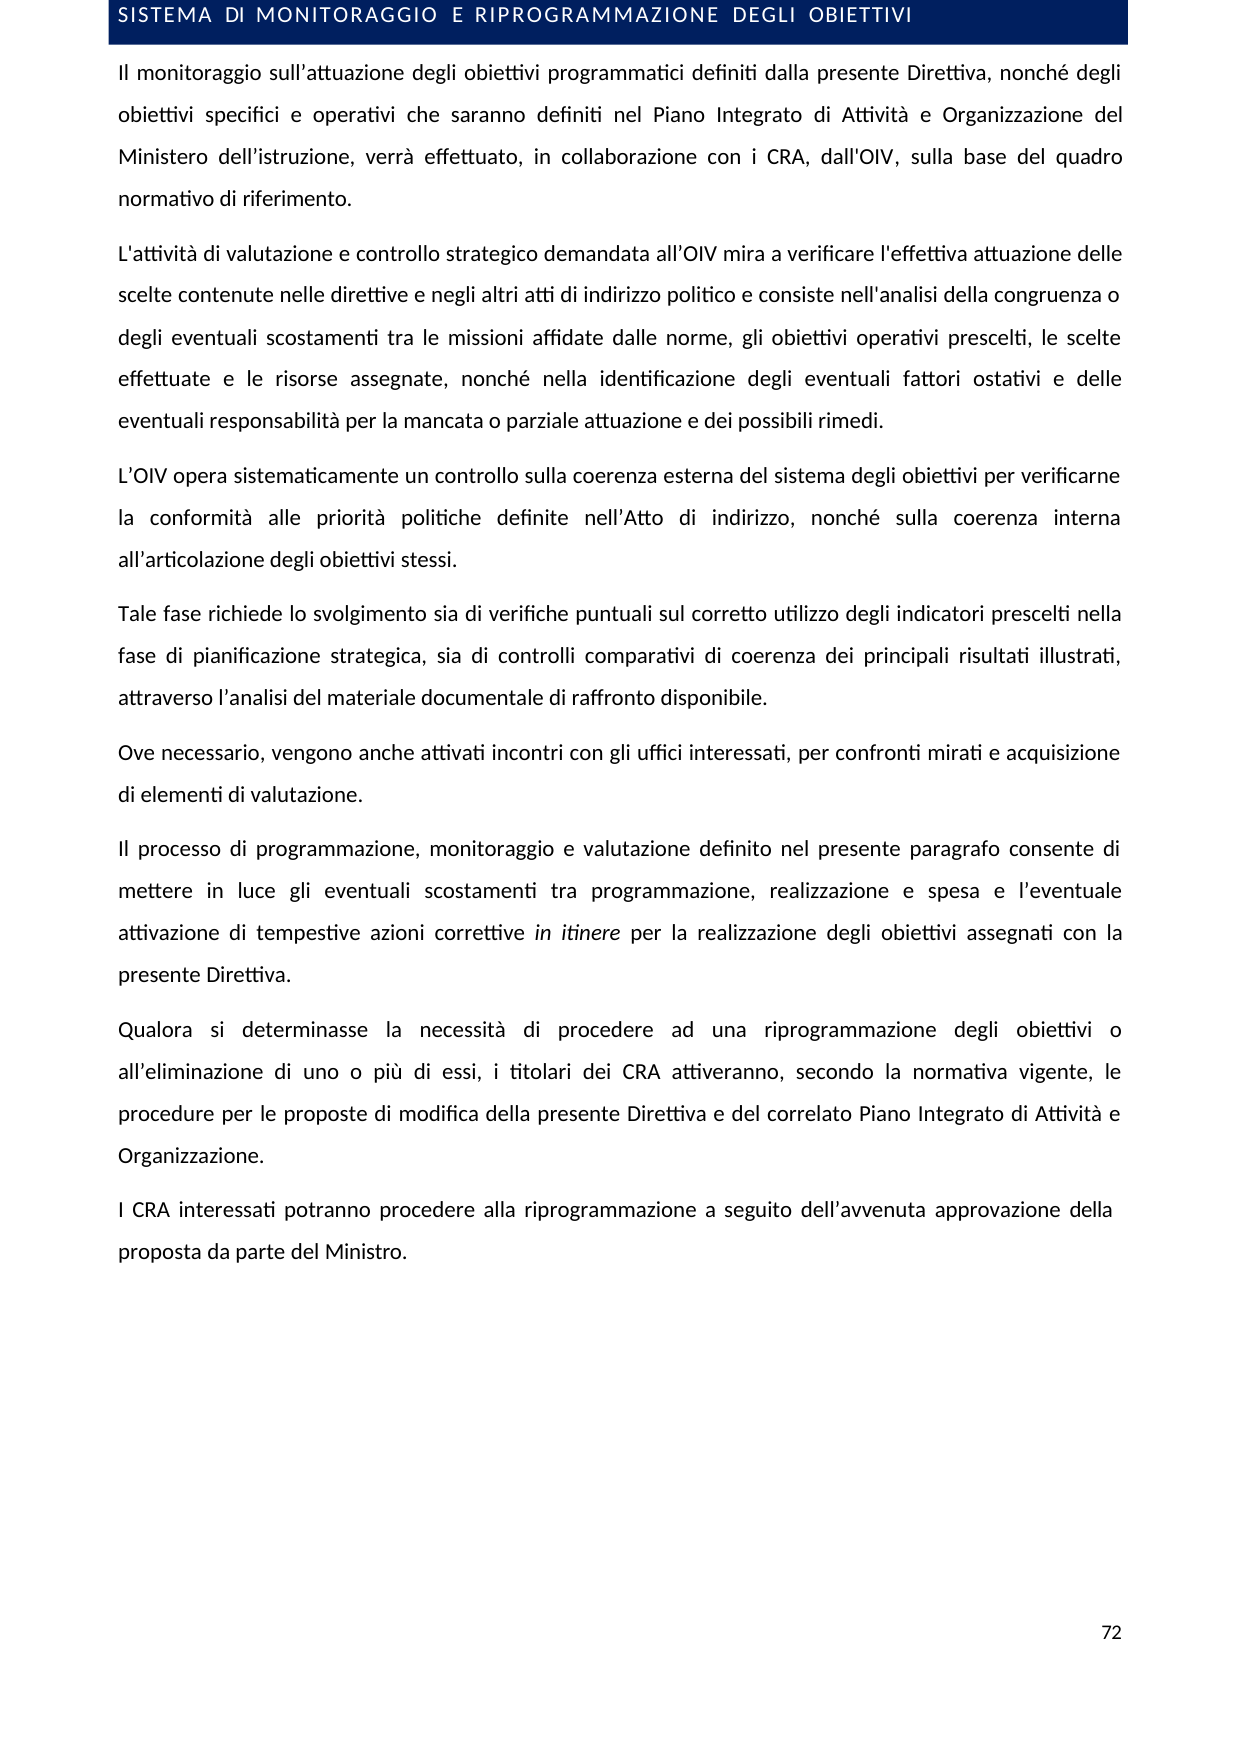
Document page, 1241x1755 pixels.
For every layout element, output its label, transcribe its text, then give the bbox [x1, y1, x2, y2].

text Tale fase richiede lo svolgimento sia di verifiche puntuali sul corretto utilizzo degli indicatori prescelti nella fase di pianificazione strategica, sia di controlli comparativi di coerenza dei principali risultati illustrati, attraverso l’analisi del materiale documentale di raffronto disponibile. [118, 599, 1123, 711]
text Ove necessario, vengono anche attivati incontri con gli uffici interessati, per confronti mirati e acquisizione di elementi di valutazione. [118, 738, 1122, 808]
text Il processo di programmazione, monitoraggio e valutazione definito nel presente paragrafo consente di mettere in luce gli eventuali scostamenti tra programmazione, realizzazione e spesa e l’eventuale attivazione di tempestive azioni correttive in itinere per la realizzazione degli obiettivi assegnati con la presente Direttiva. [118, 834, 1123, 988]
text proposta da parte del Ministro. [118, 1237, 1141, 1265]
text L'attività di valutazione e controllo strategico demandata all’OIV mira a verificare l'effettiva attuazione delle scelte contenute nelle direttive e negli altri atti di indirizzo politico e consiste nell'analisi della congruenza o degli eventuali scostamenti tra le missioni affidate dalle norme, gli obiettivi operativi prescelti, le scelte effettuate e le risorse assegnate, nonché nella identificazione degli eventuali fattori ostativi e delle eventuali responsabilità per la mancata o parziale attuazione e dei possibili rimedi. [118, 239, 1123, 434]
text L’OIV opera sistematicamente un controllo sulla coerenza esterna del sistema degli obiettivi per verificarne la conformità alle priorità politiche definite nell’Atto di indirizzo, nonché sulla coerenza interna all’articolazione degli obiettivi stessi. [118, 461, 1122, 573]
text Qualora si determinasse la necessità di procedere ad una riprogrammazione degli obiettivi o all’eliminazione di uno o più di essi, i titolari dei CRA attiveranno, secondo la normativa vigente, le procedure per le proposte di modifica della presente Direttiva e del correlato Piano Integrato di Attività e Organizzazione. [118, 1015, 1122, 1169]
text Il monitoraggio sull’attuazione degli obiettivi programmatici definiti dalla presente Direttiva, nonché degli obiettivi specifici e operativi che saranno definiti nel Piano Integrato di Attività e Organizzazione del Ministero dell’istruzione, verrà effettuato, in collaborazione con i CRA, dall'OIV, sulla base del quadro normativo di riferimento. [118, 58, 1123, 212]
text I CRA interessati potranno procedere alla riprogrammazione a seguito dell’avvenuta approvazione della [118, 1195, 1141, 1223]
